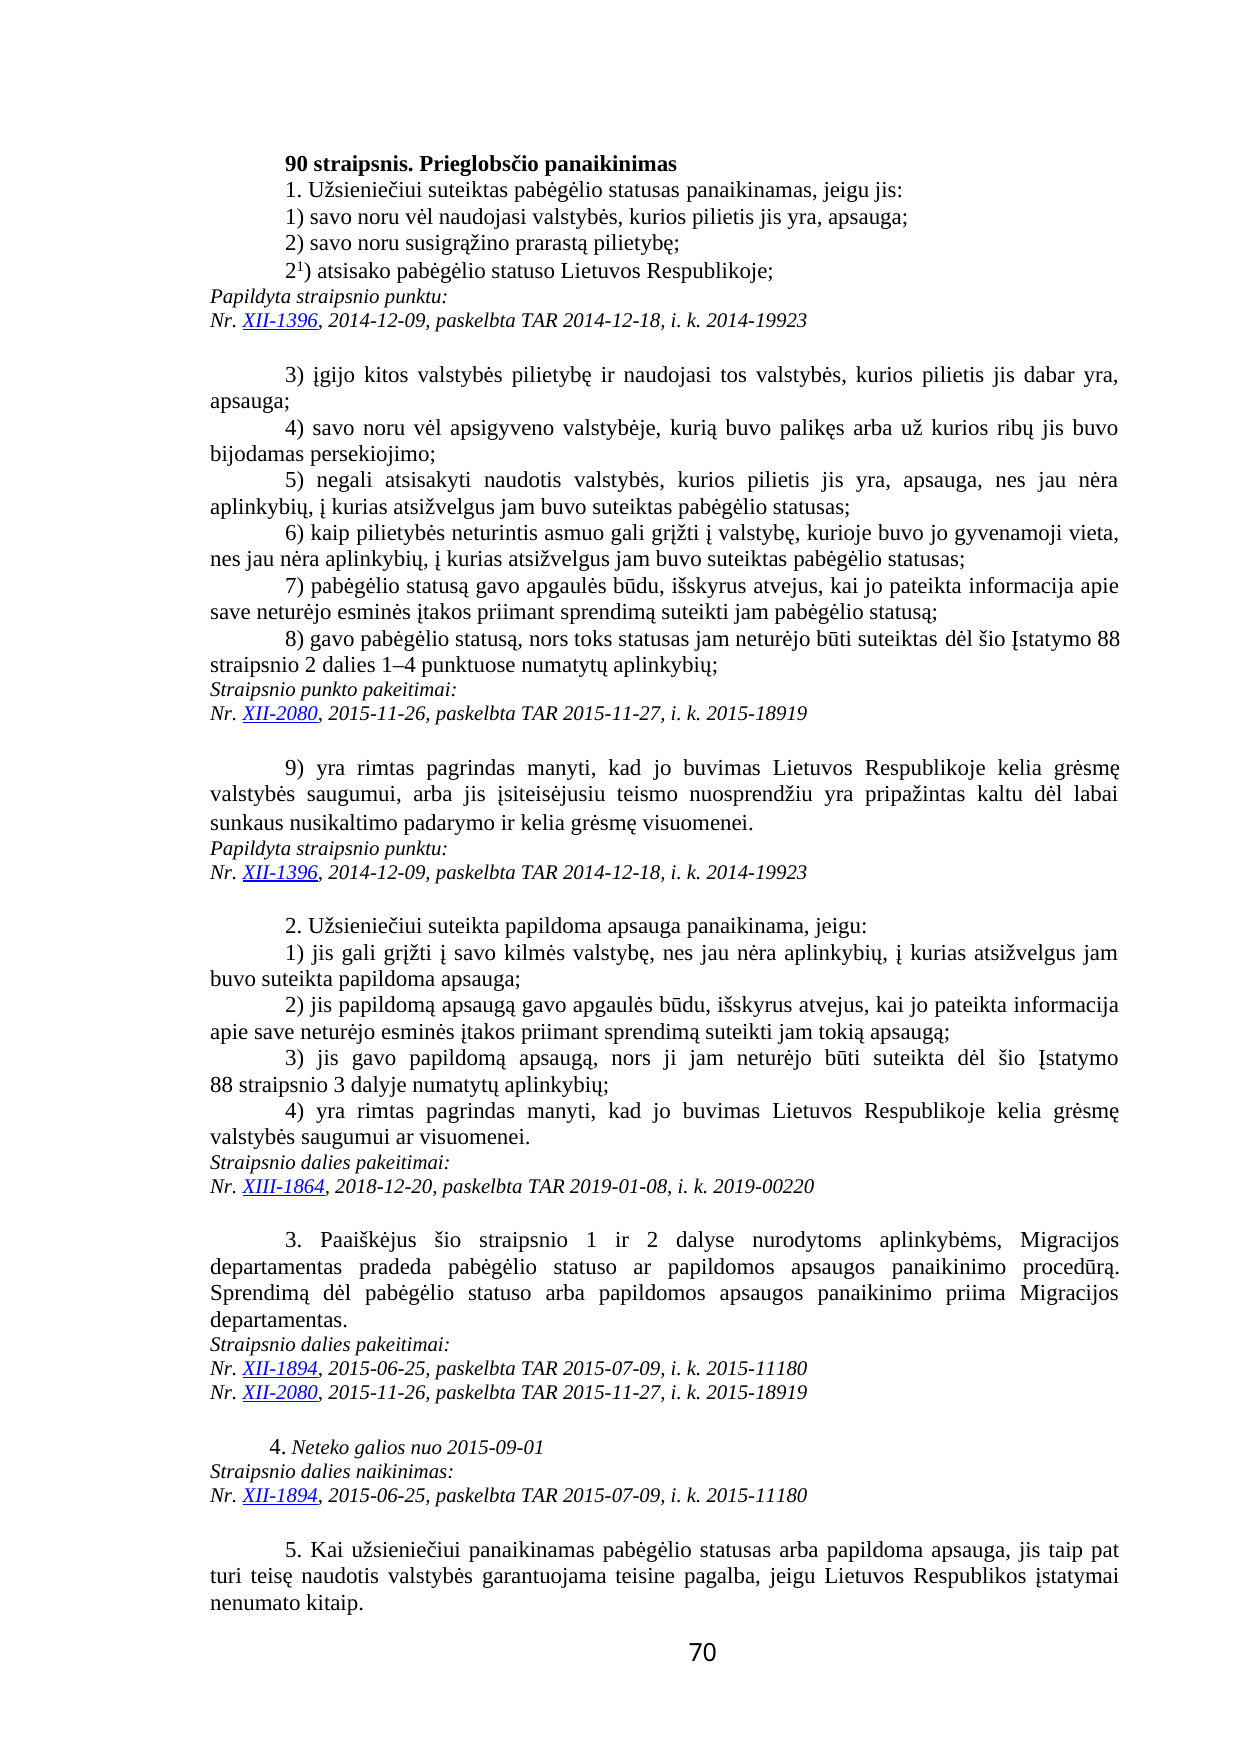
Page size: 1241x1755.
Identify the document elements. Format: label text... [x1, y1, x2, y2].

text Nr. XII-1894, 2015-06-25, paskelbta TAR 2015-07-09, i. k. 2015-11180 [210, 1356, 1120, 1380]
text 2) savo noru susigrąžino prarastą pilietybę; [210, 229, 1120, 255]
text 3. Paaiškėjus šio straipsnio 1 ir 2 dalyse nurodytoms aplinkybėms, Migracijos departamentas pradeda pabėgėlio statuso ar papildomos apsaugos panaikinimo procedūrą. Sprendimą dėl pabėgėlio statuso arba papildomos apsaugos panaikinimo priima Migracijos departamentas. [210, 1227, 1120, 1332]
text 21) atsisako pabėgėlio statuso Lietuvos Respublikoje; [210, 255, 1120, 284]
text 5. Kai užsieniečiui panaikinamas pabėgėlio statusas arba papildoma apsauga, jis taip pat turi teisę naudotis valstybės garantuojama teisine pagalba, jeigu Lietuvos Respublikos įstatymai nenumato kitaip. [210, 1536, 1120, 1615]
text Straipsnio dalies naikinimas: [210, 1459, 1120, 1483]
text 90 straipsnis. Prieglobsčio panaikinimas [210, 150, 1120, 176]
text Nr. XII-1894, 2015-06-25, paskelbta TAR 2015-07-09, i. k. 2015-11180 [210, 1483, 1120, 1507]
text 5) negali atsisakyti naudotis valstybės, kurios pilietis jis yra, apsauga, nes jau nėra aplinkybių, į kurias atsižvelgus jam buvo suteiktas pabėgėlio statusas; [210, 466, 1120, 519]
text Papildyta straipsnio punktu: [210, 836, 1120, 860]
text Nr. XII-2080, 2015-11-26, paskelbta TAR 2015-11-27, i. k. 2015-18919 [210, 1380, 1120, 1404]
text 4) savo noru vėl apsigyveno valstybėje, kurią buvo palikęs arba už kurios ribų jis buvo bijodamas persekiojimo; [210, 414, 1120, 466]
text 2. Užsieniečiui suteikta papildoma apsauga panaikinama, jeigu: [210, 912, 1120, 939]
text 6) kaip pilietybės neturintis asmuo gali grįžti į valstybę, kurioje buvo jo gyvenamoji vieta, nes jau nėra aplinkybių, į kurias atsižvelgus jam buvo suteiktas pabėgėlio statusas; [210, 519, 1120, 572]
text 3) jis gavo papildomą apsaugą, nors ji jam neturėjo būti suteikta dėl šio Įstatymo 88 straipsnio 3 dalyje numatytų aplinkybių; [210, 1044, 1120, 1097]
text 1. Užsieniečiui suteiktas pabėgėlio statusas panaikinamas, jeigu jis: [210, 176, 1120, 203]
text 8) gavo pabėgėlio statusą, nors toks statusas jam neturėjo būti suteiktas dėl šio Įstatymo 88 straipsnio 2 dalies 1–4 punktuose numatytų aplinkybių; [210, 624, 1120, 677]
text 7) pabėgėlio statusą gavo apgaulės būdu, išskyrus atvejus, kai jo pateikta informacija apie save neturėjo esminės įtakos priimant sprendimą suteikti jam pabėgėlio statusą; [210, 572, 1120, 624]
text 4. Neteko galios nuo 2015-09-01 [210, 1433, 1120, 1459]
text Nr. XII-1396, 2014-12-09, paskelbta TAR 2014-12-18, i. k. 2014-19923 [210, 308, 1120, 332]
text Nr. XIII-1864, 2018-12-20, paskelbta TAR 2019-01-08, i. k. 2019-00220 [210, 1174, 1120, 1198]
text Straipsnio punkto pakeitimai: [210, 677, 1120, 701]
text 1) jis gali grįžti į savo kilmės valstybę, nes jau nėra aplinkybių, į kurias atsižvelgus jam buvo suteikta papildoma apsauga; [210, 939, 1120, 992]
text Nr. XII-1396, 2014-12-09, paskelbta TAR 2014-12-18, i. k. 2014-19923 [210, 860, 1120, 884]
text 2) jis papildomą apsaugą gavo apgaulės būdu, išskyrus atvejus, kai jo pateikta informacija apie save neturėjo esminės įtakos priimant sprendimą suteikti jam tokią apsaugą; [210, 992, 1120, 1044]
text Papildyta straipsnio punktu: [210, 284, 1120, 308]
text Straipsnio dalies pakeitimai: [210, 1332, 1120, 1356]
text 3) įgijo kitos valstybės pilietybę ir naudojasi tos valstybės, kurios pilietis jis dabar yra, apsauga; [210, 361, 1120, 414]
text Nr. XII-2080, 2015-11-26, paskelbta TAR 2015-11-27, i. k. 2015-18919 [210, 701, 1120, 725]
text 4) yra rimtas pagrindas manyti, kad jo buvimas Lietuvos Respublikoje kelia grėsmę valstybės saugumui ar visuomenei. [210, 1097, 1120, 1150]
text 1) savo noru vėl naudojasi valstybės, kurios pilietis jis yra, apsauga; [210, 203, 1120, 229]
text Straipsnio dalies pakeitimai: [210, 1150, 1120, 1174]
text 9) yra rimtas pagrindas manyti, kad jo buvimas Lietuvos Respublikoje kelia grėsmę valstybės saugumui, arba jis įsiteisėjusiu teismo nuosprendžiu yra pripažintas kaltu dėl labai sunkaus nusikaltimo padarymo ir kelia grėsmę visuomenei. [210, 754, 1120, 836]
